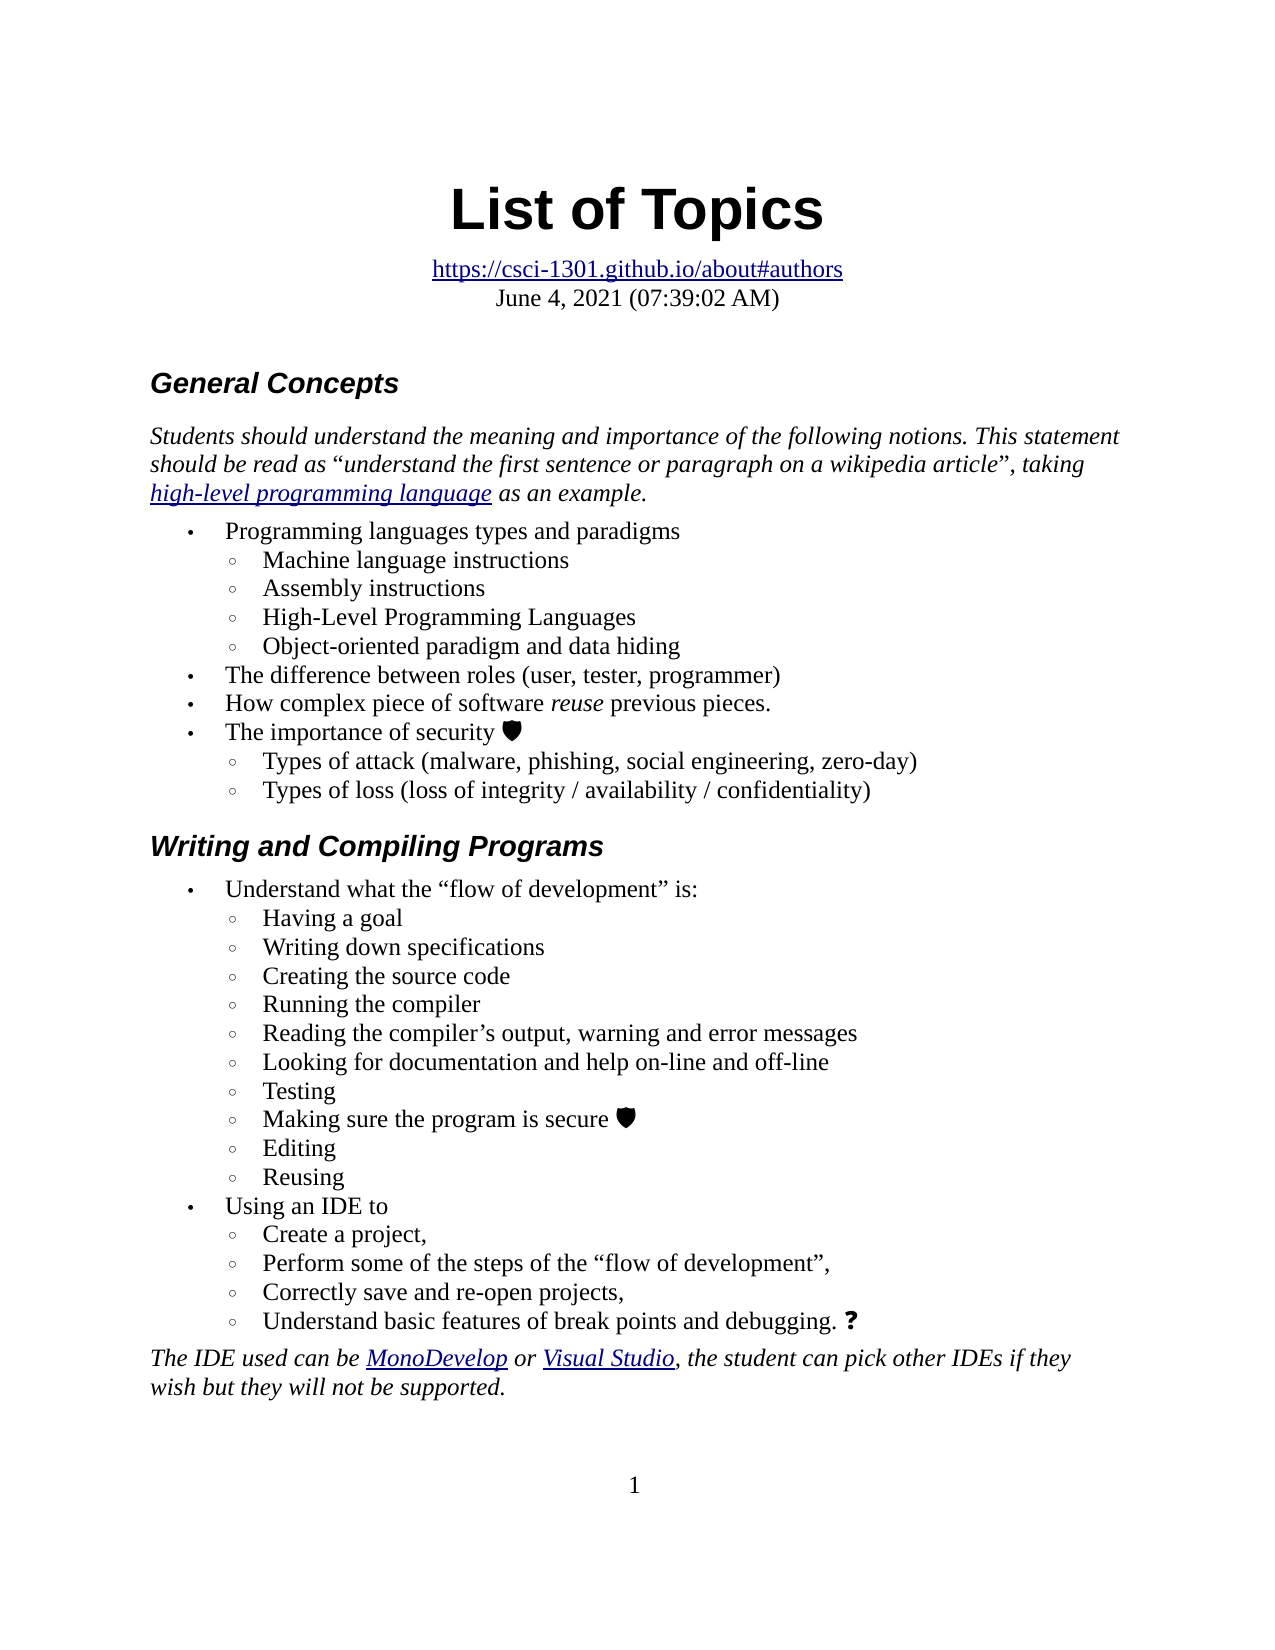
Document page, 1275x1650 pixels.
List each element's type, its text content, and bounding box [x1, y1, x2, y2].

list Creating the source code [225, 961, 1125, 989]
list High-Level Programming Languages [225, 602, 1125, 631]
list Machine language instructions [225, 545, 1125, 573]
list Running the compiler [225, 989, 1125, 1018]
list Writing down specifications [225, 932, 1125, 961]
subtitle General Concepts [150, 366, 1125, 399]
list The importance of security 🛡️ [187, 717, 1125, 746]
list Understand what the “flow of development” is: [187, 874, 1125, 903]
list Making sure the program is secure 🛡️ [225, 1104, 1125, 1133]
text The IDE used can be MonoDevelop or Visual Studio, the student can pick other IDEs if they wish but they will not be supported. [150, 1343, 1125, 1401]
text https://csci-1301.github.io/about#authors [150, 254, 1125, 283]
list Having a goal [225, 903, 1125, 932]
list Using an IDE to [187, 1191, 1125, 1219]
list Types of attack (malware, phishing, social engineering, zero-day) [225, 746, 1125, 775]
list Correctly save and re-open projects, [225, 1277, 1125, 1306]
list Programming languages types and paradigms [187, 516, 1125, 545]
text June 4, 2021 (07:39:02 AM) [150, 283, 1125, 312]
list Understand basic features of break points and debugging. ❓ [225, 1306, 1125, 1334]
list How complex piece of software reuse previous pieces. [187, 688, 1125, 717]
list Object-oriented paradigm and data hiding [225, 631, 1125, 660]
list Assembly instructions [225, 573, 1125, 602]
subtitle Writing and Compiling Programs [150, 828, 1125, 862]
list Looking for documentation and help on-line and off-line [225, 1047, 1125, 1076]
list Editing [225, 1133, 1125, 1162]
list Types of loss (loss of integrity / availability / confidentiality) [225, 775, 1125, 803]
list Reading the compiler’s output, warning and error messages [225, 1018, 1125, 1047]
title List of Topics [150, 175, 1125, 242]
list The difference between roles (user, tester, programmer) [187, 660, 1125, 688]
list Testing [225, 1076, 1125, 1104]
list Create a project, [225, 1219, 1125, 1248]
text Students should understand the meaning and importance of the following notions. This statement should be read as “understand the first sentence or paragraph on a wikipedia article”, taking high-level programming language as an example. [150, 421, 1125, 507]
list Perform some of the steps of the “flow of development”, [225, 1248, 1125, 1277]
list Reusing [225, 1162, 1125, 1191]
